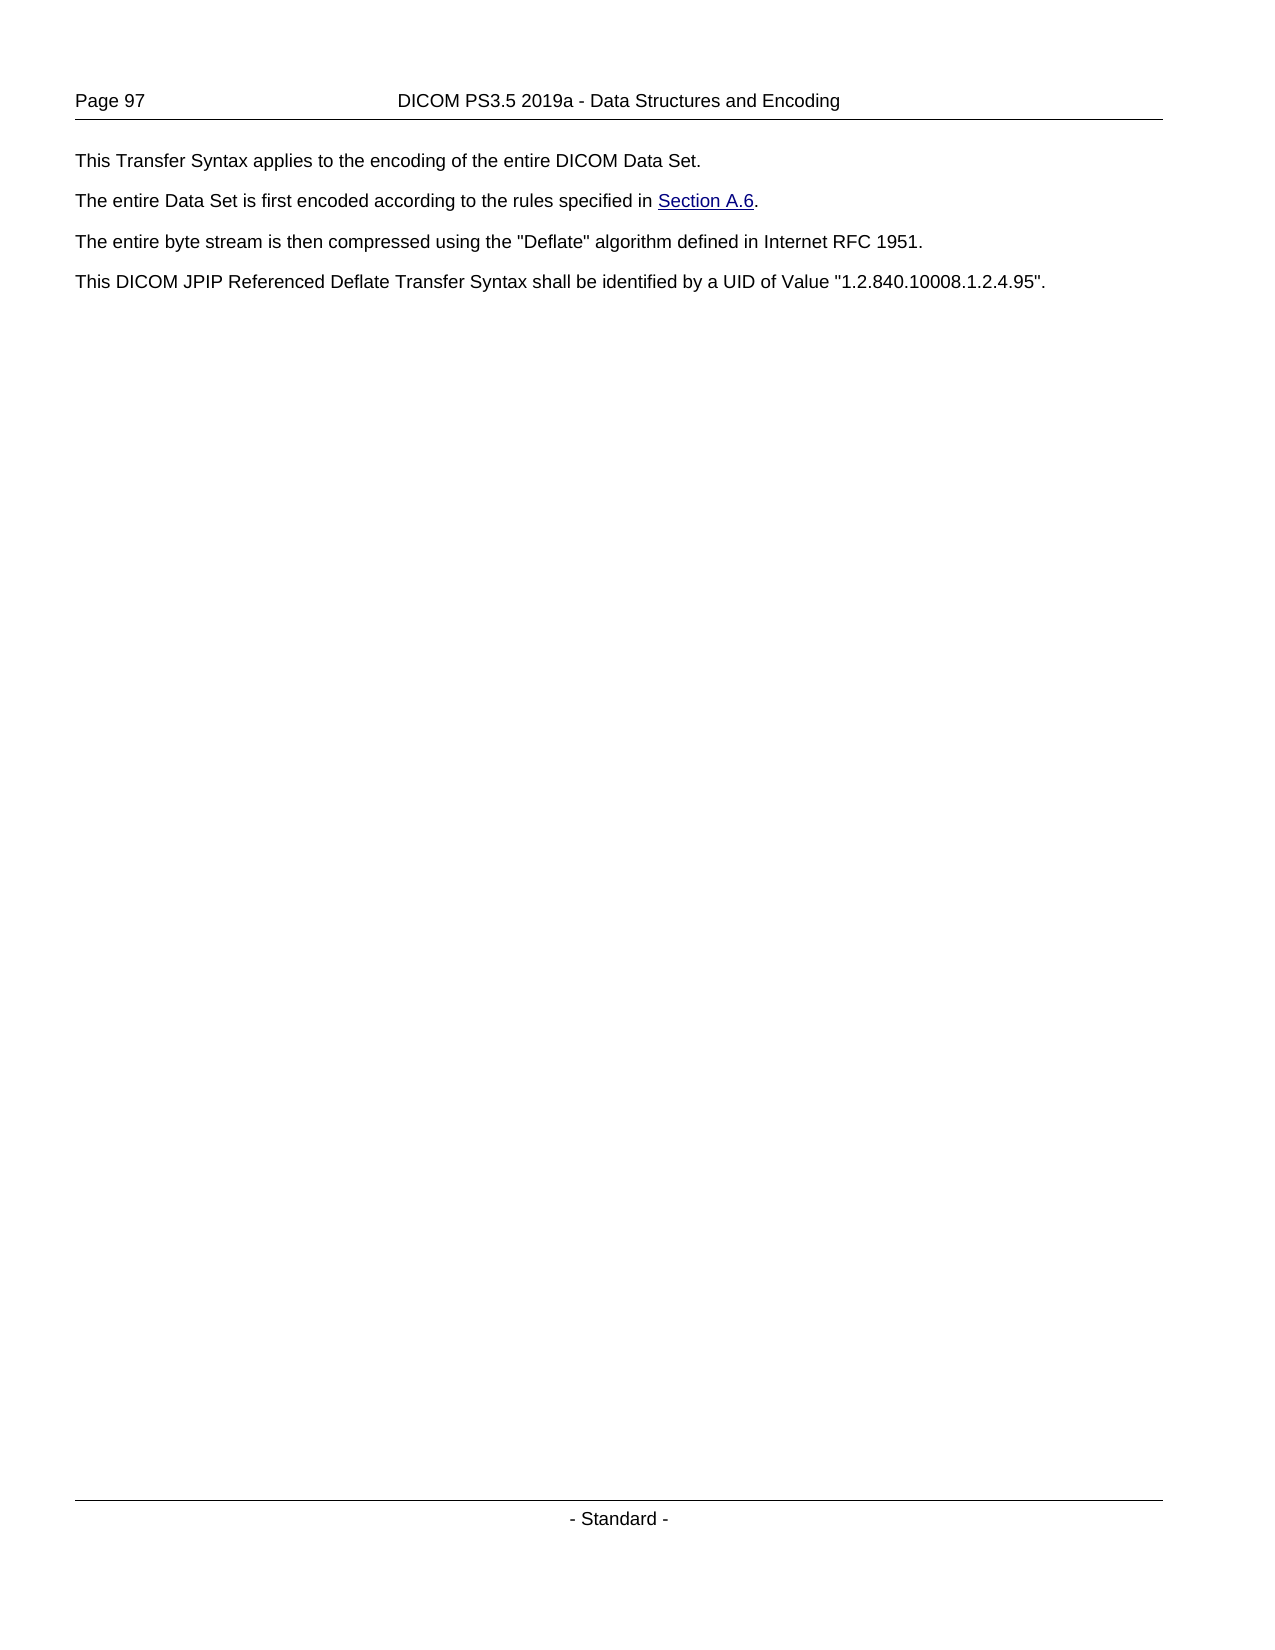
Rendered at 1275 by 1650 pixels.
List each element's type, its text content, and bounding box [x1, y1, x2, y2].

text This DICOM JPIP Referenced Deflate Transfer Syntax shall be identified by a UID of Value "1.2.840.10008.1.2.4.95". [75, 271, 1162, 292]
text The entire byte stream is then compressed using the "Deflate" algorithm defined in Internet RFC 1951. [75, 231, 1162, 252]
text This Transfer Syntax applies to the encoding of the entire DICOM Data Set. [75, 150, 1162, 172]
text The entire Data Set is first encoded according to the rules specified in Section A.6. [75, 190, 1162, 212]
